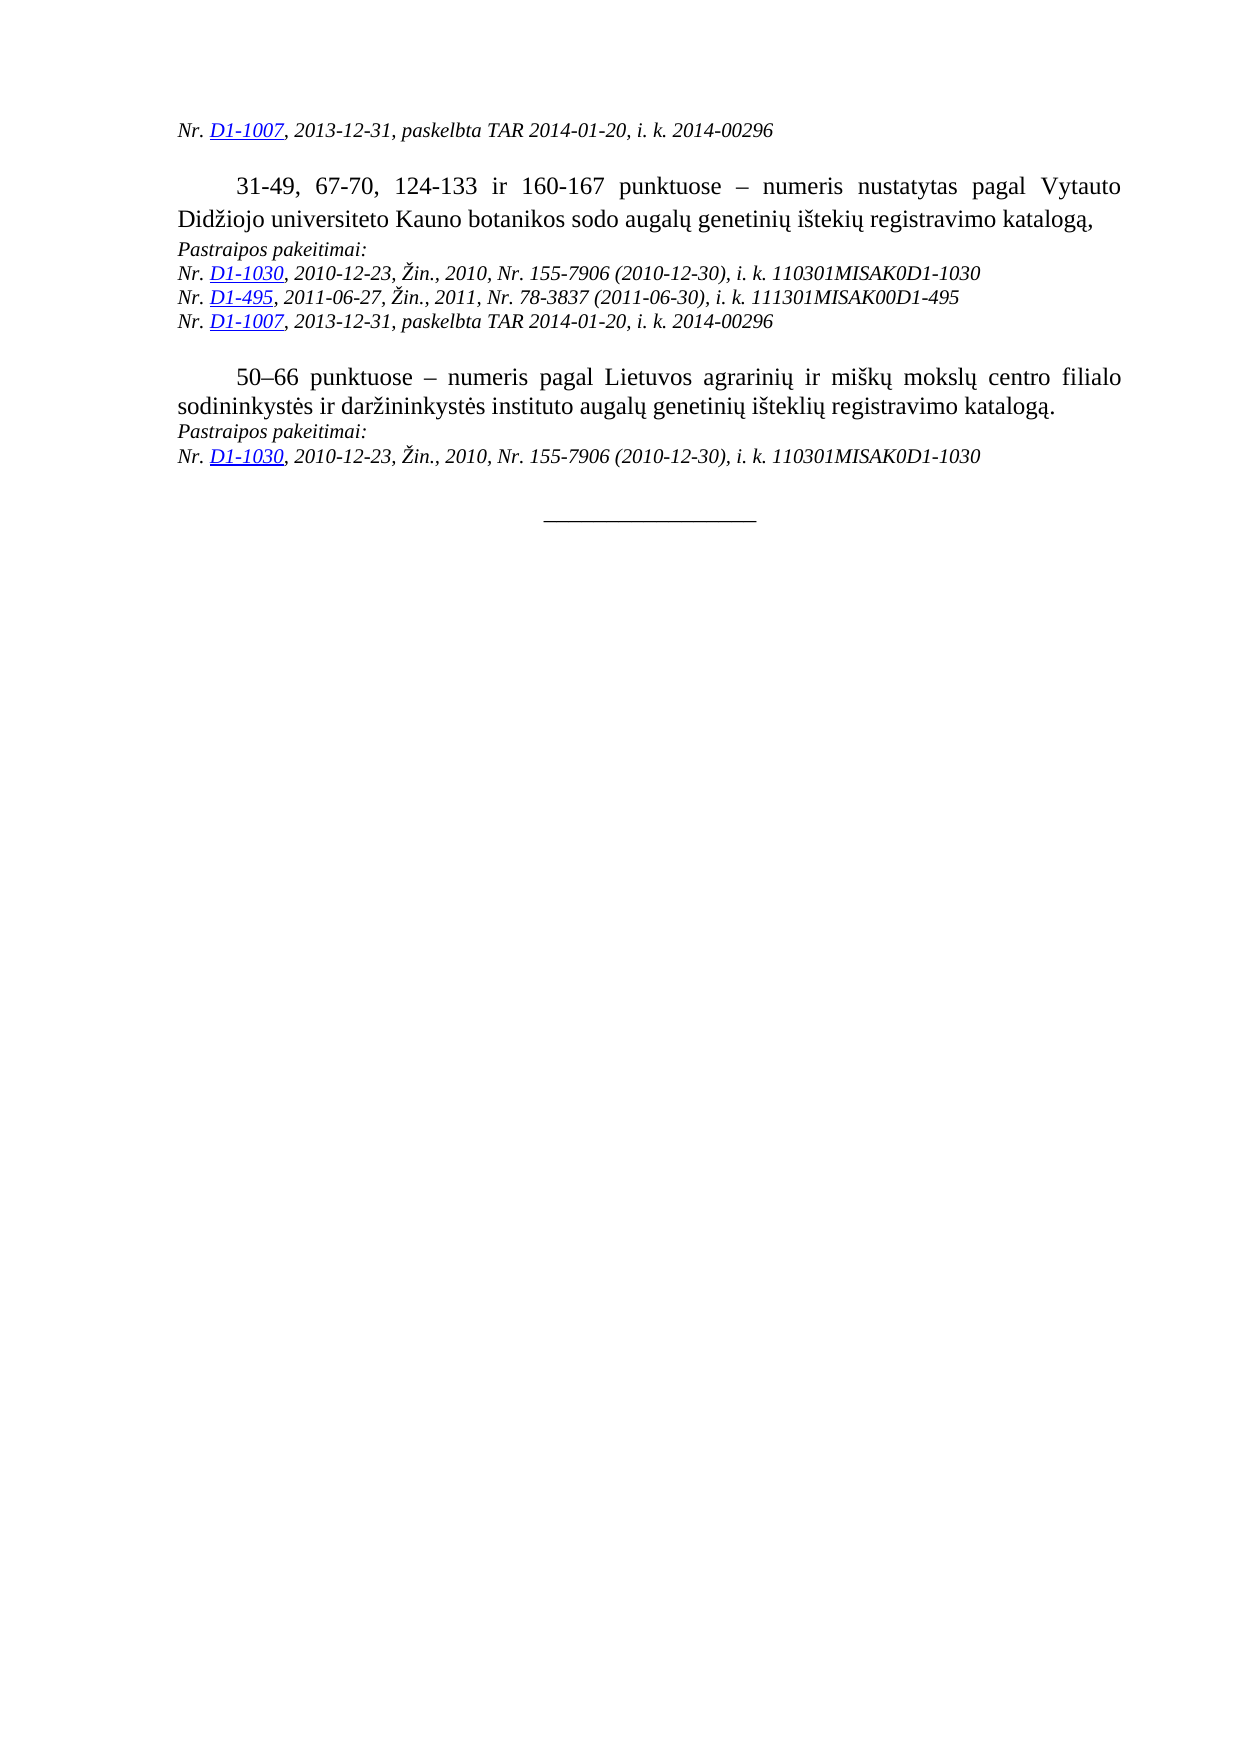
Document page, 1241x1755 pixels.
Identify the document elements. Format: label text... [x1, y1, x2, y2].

text Nr. D1-1007, 2013-12-31, paskelbta TAR 2014-01-20, i. k. 2014-00296 [177, 118, 1122, 142]
text Pastraipos pakeitimai: [177, 237, 1122, 261]
text Nr. D1-1030, 2010-12-23, Žin., 2010, Nr. 155-7906 (2010-12-30), i. k. 110301MISAK0D1-1030 [177, 443, 1122, 468]
text 31-49, 67-70, 124-133 ir 160-167 punktuose – numeris nustatytas pagal Vytauto Didžiojo universiteto Kauno botanikos sodo augalų genetinių ištekių registravimo katalogą, [177, 171, 1122, 233]
text Nr. D1-1030, 2010-12-23, Žin., 2010, Nr. 155-7906 (2010-12-30), i. k. 110301MISAK0D1-1030 [177, 261, 1122, 285]
text 50–66 punktuose – numeris pagal Lietuvos agrarinių ir miškų mokslų centro filialo sodininkystės ir daržininkystės instituto augalų genetinių išteklių registravimo katalogą. [177, 362, 1122, 419]
text Nr. D1-495, 2011-06-27, Žin., 2011, Nr. 78-3837 (2011-06-30), i. k. 111301MISAK00D1-495 [177, 285, 1122, 309]
text Pastraipos pakeitimai: [177, 419, 1122, 443]
text _________________ [177, 496, 1122, 525]
text Nr. D1-1007, 2013-12-31, paskelbta TAR 2014-01-20, i. k. 2014-00296 [177, 309, 1122, 333]
